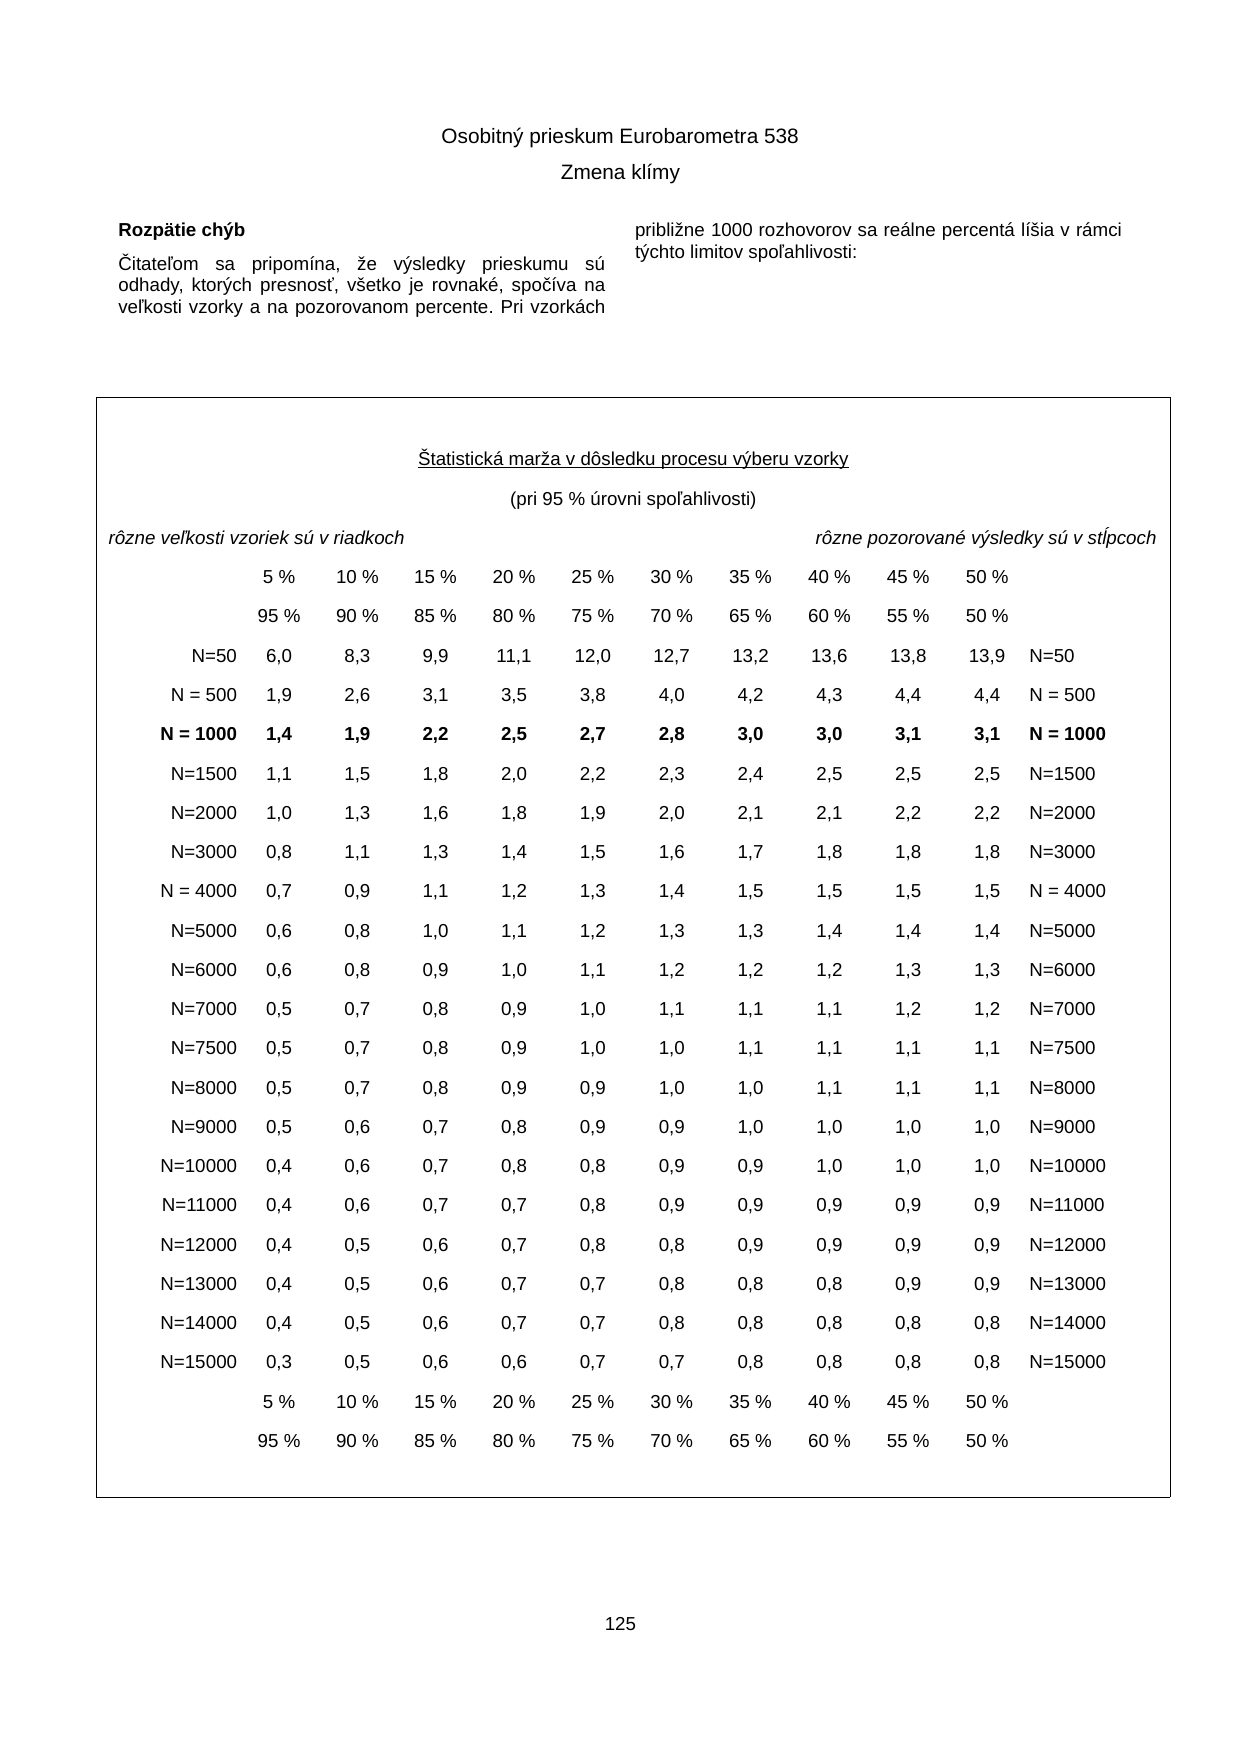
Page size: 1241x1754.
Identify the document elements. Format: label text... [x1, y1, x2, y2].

table_cell 85 % [396, 1421, 474, 1460]
table_cell 0,7 [474, 1303, 553, 1342]
table_cell N=11000 [1026, 1185, 1161, 1225]
table_cell 1,3 [711, 911, 790, 950]
table_cell 90 % [318, 596, 396, 636]
table_cell 35 % [711, 1382, 790, 1421]
table_cell 1,5 [553, 832, 632, 871]
table_cell 13,8 [869, 636, 947, 675]
table_cell N=50 [1026, 636, 1161, 675]
table_cell 1,8 [474, 793, 553, 832]
table_cell N=1500 [1026, 754, 1161, 793]
table_cell 1,8 [948, 832, 1026, 871]
table_cell 0,8 [790, 1343, 868, 1382]
table_cell 0,8 [790, 1264, 868, 1303]
table_cell 1,3 [869, 950, 947, 989]
table_cell 0,8 [396, 989, 474, 1028]
table_cell 45 % [869, 557, 947, 596]
table_cell 0,9 [474, 1028, 553, 1068]
table_cell 0,8 [711, 1303, 790, 1342]
text Čitateľom sa pripomína, že výsledky prieskumu sú odhady, ktorých presnosť, všetko je rovnaké, spočíva na veľkosti vzorky a na pozorovanom percente. Pri vzorkách [118, 253, 605, 317]
table_cell 0,9 [632, 1146, 711, 1185]
table_cell 0,9 [790, 1225, 868, 1264]
table_cell 0,7 [553, 1303, 632, 1342]
table_cell 1,0 [553, 1028, 632, 1068]
table_cell 50 % [948, 1421, 1026, 1460]
table_cell 0,6 [240, 911, 318, 950]
table_cell 2,5 [948, 754, 1026, 793]
table_cell 4,4 [869, 675, 947, 714]
table_cell N=3000 [105, 832, 240, 871]
table_cell 0,5 [318, 1264, 396, 1303]
table_cell 2,8 [632, 714, 711, 753]
table_cell 1,5 [869, 871, 947, 911]
table_cell 1,7 [711, 832, 790, 871]
table_cell 0,7 [474, 1185, 553, 1225]
table_cell 1,0 [869, 1107, 947, 1146]
table_cell 0,7 [240, 871, 318, 911]
table_cell 1,5 [948, 871, 1026, 911]
table_cell 0,7 [396, 1146, 474, 1185]
table_cell N=15000 [1026, 1343, 1161, 1382]
table_cell 0,5 [240, 1068, 318, 1107]
table_cell 3,1 [396, 675, 474, 714]
table_cell N = 500 [1026, 675, 1161, 714]
table_cell 0,5 [240, 1028, 318, 1068]
table_cell N=6000 [1026, 950, 1161, 989]
table_cell 0,9 [474, 989, 553, 1028]
table_cell 1,9 [318, 714, 396, 753]
table_cell N=9000 [1026, 1107, 1161, 1146]
table_cell 0,7 [318, 1068, 396, 1107]
table_cell 0,9 [711, 1146, 790, 1185]
table_cell 1,3 [948, 950, 1026, 989]
table_cell [1026, 557, 1161, 596]
table_cell 95 % [240, 596, 318, 636]
table_cell 25 % [553, 1382, 632, 1421]
table_cell [105, 1382, 240, 1421]
table_cell 15 % [396, 1382, 474, 1421]
table_cell 1,1 [396, 871, 474, 911]
table_cell (pri 95 % úrovni spoľahlivosti) [105, 479, 1161, 518]
table_cell 45 % [869, 1382, 947, 1421]
table_cell 0,7 [553, 1343, 632, 1382]
table_cell 30 % [632, 557, 711, 596]
table_cell 1,1 [632, 989, 711, 1028]
table_cell 1,8 [869, 832, 947, 871]
table_cell 75 % [553, 596, 632, 636]
table_cell 40 % [790, 557, 868, 596]
table_cell 1,1 [790, 1028, 868, 1068]
table_cell 95 % [240, 1421, 318, 1460]
table_cell 0,8 [948, 1343, 1026, 1382]
table_cell 35 % [711, 557, 790, 596]
table_cell 0,6 [396, 1303, 474, 1342]
table_cell N=50 [105, 636, 240, 675]
text približne 1000 rozhovorov sa reálne percentá líšia v rámci týchto limitov spoľahlivosti: [635, 219, 1122, 262]
table_cell 1,1 [869, 1068, 947, 1107]
table_cell 0,8 [711, 1343, 790, 1382]
table_cell 1,0 [790, 1107, 868, 1146]
table_cell 1,1 [790, 1068, 868, 1107]
table_cell 0,8 [318, 950, 396, 989]
table_cell 65 % [711, 1421, 790, 1460]
table_cell [553, 518, 632, 557]
table_cell N = 1000 [1026, 714, 1161, 753]
table_cell 0,4 [240, 1303, 318, 1342]
table_cell 25 % [553, 557, 632, 596]
table_cell 1,0 [553, 989, 632, 1028]
table_cell 0,9 [869, 1225, 947, 1264]
table_cell 70 % [632, 596, 711, 636]
text Rozpätie chýb [118, 219, 605, 241]
table_cell 0,9 [474, 1068, 553, 1107]
table_cell 0,4 [240, 1225, 318, 1264]
table_cell 2,2 [869, 793, 947, 832]
table_cell 2,7 [553, 714, 632, 753]
table_cell 5 % [240, 557, 318, 596]
table_cell N=14000 [105, 1303, 240, 1342]
table_cell 70 % [632, 1421, 711, 1460]
table_cell N=11000 [105, 1185, 240, 1225]
table_cell 1,1 [553, 950, 632, 989]
table_cell 3,0 [711, 714, 790, 753]
table_cell 50 % [948, 1382, 1026, 1421]
table_cell 0,9 [948, 1264, 1026, 1303]
table_cell [1026, 1421, 1161, 1460]
table_cell N=1500 [105, 754, 240, 793]
table_cell 2,2 [948, 793, 1026, 832]
table_cell N=12000 [1026, 1225, 1161, 1264]
table_cell 65 % [711, 596, 790, 636]
table_cell 1,4 [869, 911, 947, 950]
table_cell N=8000 [1026, 1068, 1161, 1107]
table_cell 0,9 [318, 871, 396, 911]
table_cell 3,1 [948, 714, 1026, 753]
table_cell 1,1 [790, 989, 868, 1028]
table_cell 1,0 [240, 793, 318, 832]
table_cell 0,9 [948, 1225, 1026, 1264]
table_cell 9,9 [396, 636, 474, 675]
table_cell [632, 518, 711, 557]
table_cell 90 % [318, 1421, 396, 1460]
table_cell [1026, 596, 1161, 636]
table_cell 13,6 [790, 636, 868, 675]
table_cell 80 % [474, 1421, 553, 1460]
table_cell N=7000 [105, 989, 240, 1028]
table_cell 2,1 [790, 793, 868, 832]
table_cell 1,1 [474, 911, 553, 950]
table_cell 3,1 [869, 714, 947, 753]
table_cell 8,3 [318, 636, 396, 675]
table_cell 0,5 [318, 1303, 396, 1342]
table_cell N = 4000 [105, 871, 240, 911]
table_cell 0,7 [318, 1028, 396, 1068]
table_cell 1,1 [240, 754, 318, 793]
table_cell 1,2 [948, 989, 1026, 1028]
table_cell N=12000 [105, 1225, 240, 1264]
table_cell 13,2 [711, 636, 790, 675]
table_cell 11,1 [474, 636, 553, 675]
table_cell rôzne pozorované výsledky sú v stĺpcoch [711, 518, 1161, 557]
table_cell 0,6 [474, 1343, 553, 1382]
table_cell N=7000 [1026, 989, 1161, 1028]
table_cell 50 % [948, 596, 1026, 636]
table_cell 0,9 [553, 1107, 632, 1146]
table_cell N=8000 [105, 1068, 240, 1107]
table_cell 0,5 [318, 1225, 396, 1264]
table_cell N=3000 [1026, 832, 1161, 871]
table_cell 3,0 [790, 714, 868, 753]
text [97, 398, 1170, 1497]
table_cell 12,7 [632, 636, 711, 675]
table_cell 10 % [318, 557, 396, 596]
table_cell 1,2 [711, 950, 790, 989]
table_cell 2,1 [711, 793, 790, 832]
table_cell 1,2 [869, 989, 947, 1028]
table_cell 2,5 [790, 754, 868, 793]
table_cell N=6000 [105, 950, 240, 989]
table_cell 1,1 [948, 1068, 1026, 1107]
table_cell 3,8 [553, 675, 632, 714]
table_cell 1,2 [474, 871, 553, 911]
table_cell 0,6 [396, 1225, 474, 1264]
table_cell 0,3 [240, 1343, 318, 1382]
table_cell 0,8 [396, 1028, 474, 1068]
table_cell 0,4 [240, 1185, 318, 1225]
table_cell 0,8 [948, 1303, 1026, 1342]
table_cell N=7500 [105, 1028, 240, 1068]
table_cell 0,8 [869, 1343, 947, 1382]
table_cell 50 % [948, 557, 1026, 596]
table_cell 55 % [869, 596, 947, 636]
table_cell 1,3 [396, 832, 474, 871]
table_cell 1,2 [790, 950, 868, 989]
table_cell 1,9 [553, 793, 632, 832]
table_cell 5 % [240, 1382, 318, 1421]
table_cell 1,0 [790, 1146, 868, 1185]
table_cell 0,8 [318, 911, 396, 950]
table_cell 1,4 [240, 714, 318, 753]
table_cell 1,0 [948, 1107, 1026, 1146]
table_cell 1,4 [790, 911, 868, 950]
table_cell 0,8 [553, 1185, 632, 1225]
table_cell 0,8 [632, 1303, 711, 1342]
table_cell 1,1 [711, 1028, 790, 1068]
table_cell 6,0 [240, 636, 318, 675]
table_cell 1,0 [711, 1068, 790, 1107]
table_cell 0,8 [553, 1146, 632, 1185]
table_cell 0,8 [474, 1107, 553, 1146]
table_cell N=13000 [105, 1264, 240, 1303]
table_cell 0,9 [553, 1068, 632, 1107]
table_cell 13,9 [948, 636, 1026, 675]
table_cell 3,5 [474, 675, 553, 714]
table_cell 1,3 [553, 871, 632, 911]
table_cell 0,7 [474, 1225, 553, 1264]
table_cell 55 % [869, 1421, 947, 1460]
table_cell 0,6 [318, 1146, 396, 1185]
table_cell N=10000 [1026, 1146, 1161, 1185]
table_cell 0,8 [632, 1225, 711, 1264]
table_cell 0,9 [948, 1185, 1026, 1225]
table_cell N = 1000 [105, 714, 240, 753]
table_cell 1,0 [869, 1146, 947, 1185]
table_cell 0,8 [632, 1264, 711, 1303]
table_cell [105, 1421, 240, 1460]
table_cell 0,7 [396, 1107, 474, 1146]
table_cell N=7500 [1026, 1028, 1161, 1068]
table_cell 2,6 [318, 675, 396, 714]
table_cell N=5000 [1026, 911, 1161, 950]
table_cell 0,9 [869, 1185, 947, 1225]
table_cell 0,8 [240, 832, 318, 871]
table_cell 0,4 [240, 1146, 318, 1185]
table_cell 1,0 [948, 1146, 1026, 1185]
table_cell 0,4 [240, 1264, 318, 1303]
table_cell 10 % [318, 1382, 396, 1421]
table_cell N = 500 [105, 675, 240, 714]
table_cell 0,6 [396, 1264, 474, 1303]
table_cell 1,0 [632, 1028, 711, 1068]
table_cell 0,7 [396, 1185, 474, 1225]
table_cell 0,8 [711, 1264, 790, 1303]
table_cell 0,7 [632, 1343, 711, 1382]
table_cell 40 % [790, 1382, 868, 1421]
table_cell 0,5 [240, 1107, 318, 1146]
table_cell 0,7 [474, 1264, 553, 1303]
table_cell 0,6 [396, 1343, 474, 1382]
table_cell [1026, 1382, 1161, 1421]
table_cell 1,8 [396, 754, 474, 793]
table_cell [105, 596, 240, 636]
table_cell rôzne veľkosti vzoriek sú v riadkoch [105, 518, 553, 557]
table_cell 0,9 [632, 1107, 711, 1146]
table_cell 1,4 [474, 832, 553, 871]
table_cell 0,8 [553, 1225, 632, 1264]
table_cell 0,9 [711, 1185, 790, 1225]
table_cell 1,1 [869, 1028, 947, 1068]
table_cell 0,7 [318, 989, 396, 1028]
table_cell 1,6 [396, 793, 474, 832]
table_cell 1,0 [474, 950, 553, 989]
table_cell 1,2 [553, 911, 632, 950]
table_cell N=15000 [105, 1343, 240, 1382]
table_cell 1,9 [240, 675, 318, 714]
table_cell 20 % [474, 1382, 553, 1421]
table_cell 60 % [790, 1421, 868, 1460]
table_cell N=2000 [1026, 793, 1161, 832]
table_cell 15 % [396, 557, 474, 596]
table_cell N=13000 [1026, 1264, 1161, 1303]
table_cell 0,9 [711, 1225, 790, 1264]
table_cell 2,0 [632, 793, 711, 832]
table_cell 60 % [790, 596, 868, 636]
table_cell 0,9 [396, 950, 474, 989]
table_cell 1,5 [790, 871, 868, 911]
table_cell 1,6 [632, 832, 711, 871]
table_cell 0,6 [318, 1107, 396, 1146]
table_cell 2,2 [553, 754, 632, 793]
table_cell 0,9 [632, 1185, 711, 1225]
table_cell 1,0 [711, 1107, 790, 1146]
table_cell 0,5 [318, 1343, 396, 1382]
table_cell 0,8 [869, 1303, 947, 1342]
table_cell 0,7 [553, 1264, 632, 1303]
table_cell 85 % [396, 596, 474, 636]
table_cell 1,8 [790, 832, 868, 871]
table_cell 20 % [474, 557, 553, 596]
table_cell 4,4 [948, 675, 1026, 714]
table_cell 4,3 [790, 675, 868, 714]
table_cell 0,8 [396, 1068, 474, 1107]
table_cell 1,4 [948, 911, 1026, 950]
table_cell 4,2 [711, 675, 790, 714]
table_cell N = 4000 [1026, 871, 1161, 911]
table_cell 4,0 [632, 675, 711, 714]
table_cell 2,2 [396, 714, 474, 753]
table_header Štatistická marža v dôsledku procesu výberu vzorky [105, 439, 1161, 478]
table_cell 1,4 [632, 871, 711, 911]
table_cell [105, 557, 240, 596]
table_cell 1,0 [396, 911, 474, 950]
table_cell 1,5 [711, 871, 790, 911]
table_cell 2,4 [711, 754, 790, 793]
table_cell 1,0 [632, 1068, 711, 1107]
table_cell 12,0 [553, 636, 632, 675]
table_cell 0,9 [790, 1185, 868, 1225]
table_cell 0,8 [474, 1146, 553, 1185]
table_cell 0,6 [318, 1185, 396, 1225]
table_cell 1,1 [948, 1028, 1026, 1068]
table_cell 1,1 [318, 832, 396, 871]
table_cell N=10000 [105, 1146, 240, 1185]
table_cell 2,3 [632, 754, 711, 793]
table_cell 2,5 [474, 714, 553, 753]
table_cell 1,5 [318, 754, 396, 793]
table_cell 0,6 [240, 950, 318, 989]
table_cell N=14000 [1026, 1303, 1161, 1342]
table_cell N=2000 [105, 793, 240, 832]
table_cell 1,1 [711, 989, 790, 1028]
table_cell 80 % [474, 596, 553, 636]
table_cell 2,0 [474, 754, 553, 793]
table_cell 1,3 [318, 793, 396, 832]
table_cell N=9000 [105, 1107, 240, 1146]
table_cell 1,2 [632, 950, 711, 989]
table_cell 75 % [553, 1421, 632, 1460]
table_cell 1,3 [632, 911, 711, 950]
table_cell 0,8 [790, 1303, 868, 1342]
table_cell 0,9 [869, 1264, 947, 1303]
table_cell 2,5 [869, 754, 947, 793]
table_cell 0,5 [240, 989, 318, 1028]
table_cell 30 % [632, 1382, 711, 1421]
table_cell N=5000 [105, 911, 240, 950]
